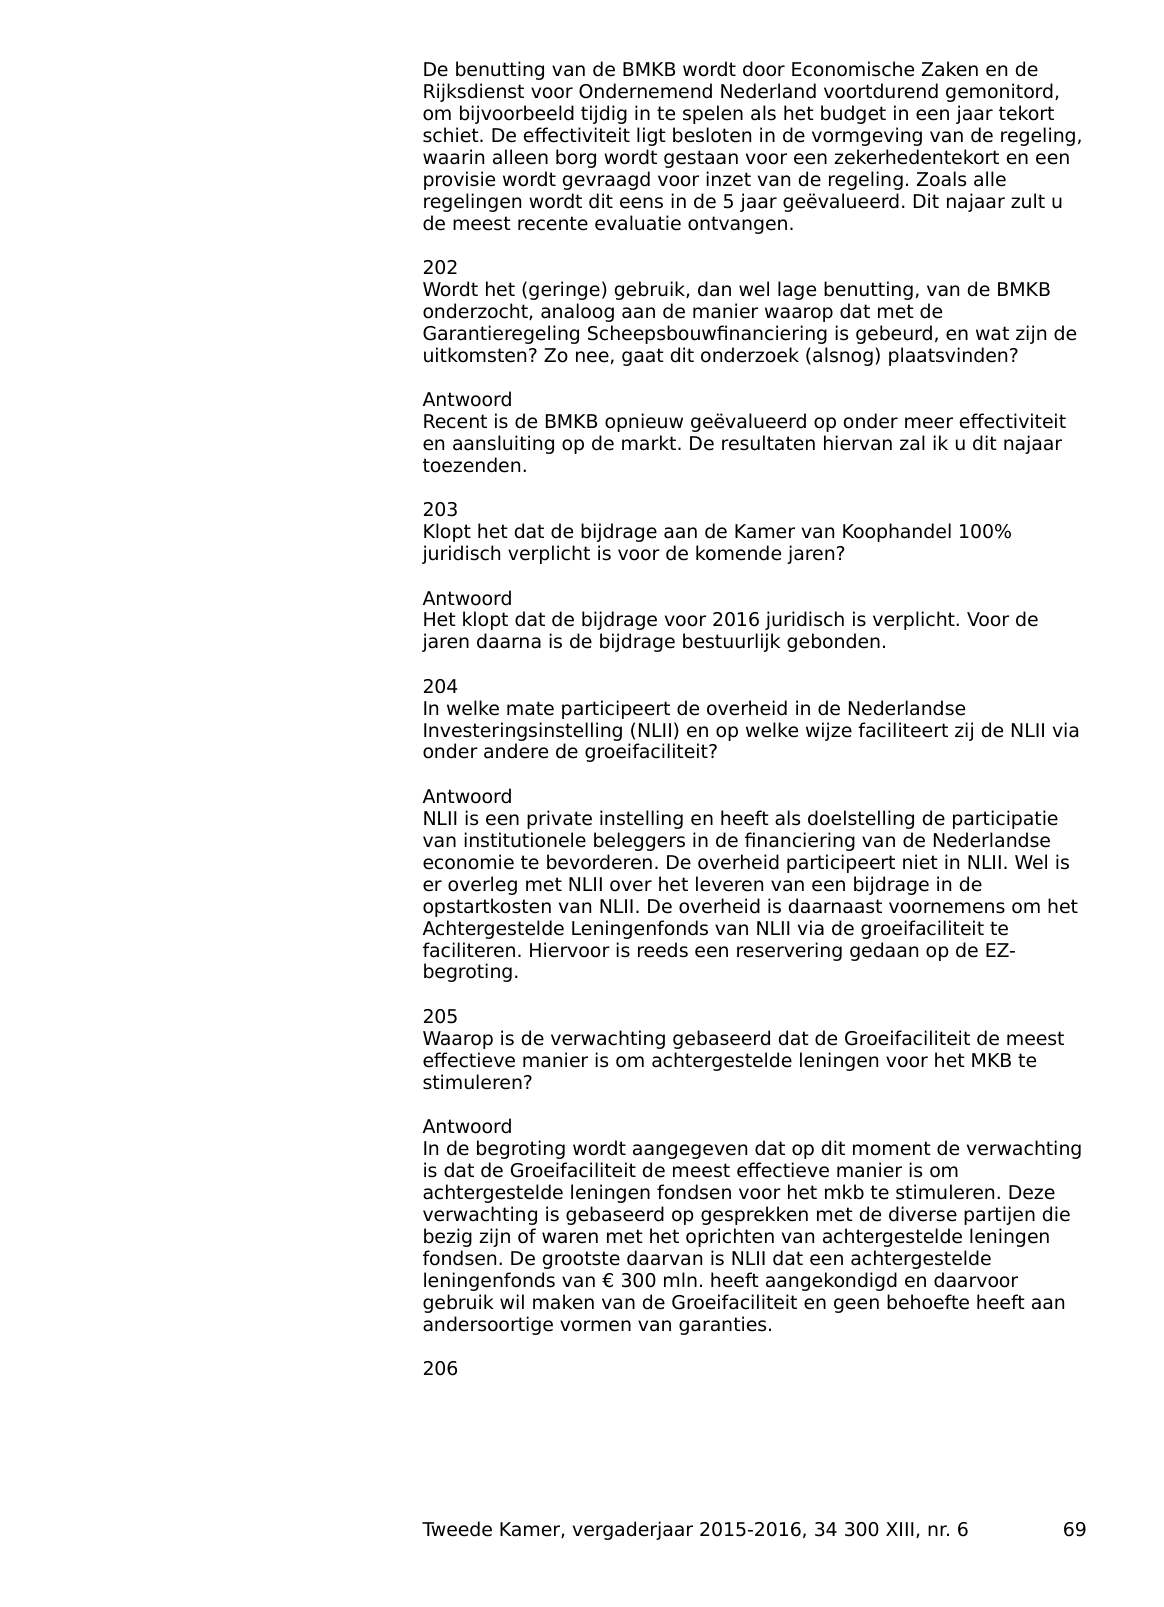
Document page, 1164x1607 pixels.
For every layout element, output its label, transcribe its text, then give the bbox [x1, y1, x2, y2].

text Antwoord [422, 587, 1087, 609]
text 205 [422, 1006, 1087, 1028]
text Wordt het (geringe) gebruik, dan wel lage benutting, van de BMKB onderzocht, analoog aan de manier waarop dat met de Garantieregeling Scheepsbouwfinanciering is gebeurd, en wat zijn de uitkomsten? Zo nee, gaat dit onderzoek (alsnog) plaatsvinden? [422, 279, 1087, 367]
text 202 [422, 257, 1087, 279]
text 204 [422, 676, 1087, 697]
text Het klopt dat de bijdrage voor 2016 juridisch is verplicht. Voor de jaren daarna is de bijdrage bestuurlijk gebonden. [422, 609, 1087, 653]
text Antwoord [422, 389, 1087, 411]
text De benutting van de BMKB wordt door Economische Zaken en de Rijksdienst voor Ondernemend Nederland voortdurend gemonitord, om bijvoorbeeld tijdig in te spelen als het budget in een jaar tekort schiet. De effectiviteit ligt besloten in de vormgeving van de regeling, waarin alleen borg wordt gestaan voor een zekerhedentekort en een provisie wordt gevraagd voor inzet van de regeling. Zoals alle regelingen wordt dit eens in de 5 jaar geëvalueerd. Dit najaar zult u de meest recente evaluatie ontvangen. [422, 59, 1087, 235]
text Klopt het dat de bijdrage aan de Kamer van Koophandel 100% juridisch verplicht is voor de komende jaren? [422, 521, 1087, 565]
text Recent is de BMKB opnieuw geëvalueerd op onder meer effectiviteit en aansluiting op de markt. De resultaten hiervan zal ik u dit najaar toezenden. [422, 411, 1087, 477]
text Antwoord [422, 786, 1087, 808]
text In de begroting wordt aangegeven dat op dit moment de verwachting is dat de Groeifaciliteit de meest effectieve manier is om achtergestelde leningen fondsen voor het mkb te stimuleren. Deze verwachting is gebaseerd op gesprekken met de diverse partijen die bezig zijn of waren met het oprichten van achtergestelde leningen fondsen. De grootste daarvan is NLII dat een achtergestelde leningenfonds van € 300 mln. heeft aangekondigd en daarvoor gebruik wil maken van de Groeifaciliteit en geen behoefte heeft aan andersoortige vormen van garanties. [422, 1138, 1087, 1336]
text 206 [422, 1358, 1087, 1380]
text 203 [422, 499, 1087, 521]
text Waarop is de verwachting gebaseerd dat de Groeifaciliteit de meest effectieve manier is om achtergestelde leningen voor het MKB te stimuleren? [422, 1028, 1087, 1093]
text NLII is een private instelling en heeft als doelstelling de participatie van institutionele beleggers in de financiering van de Nederlandse economie te bevorderen. De overheid participeert niet in NLII. Wel is er overleg met NLII over het leveren van een bijdrage in de opstartkosten van NLII. De overheid is daarnaast voornemens om het Achtergestelde Leningenfonds van NLII via de groeifaciliteit te faciliteren. Hiervoor is reeds een reservering gedaan op de EZ-begroting. [422, 808, 1087, 983]
text In welke mate participeert de overheid in de Nederlandse Investeringsinstelling (NLII) en op welke wijze faciliteert zij de NLII via onder andere de groeifaciliteit? [422, 697, 1087, 763]
text Antwoord [422, 1116, 1087, 1138]
